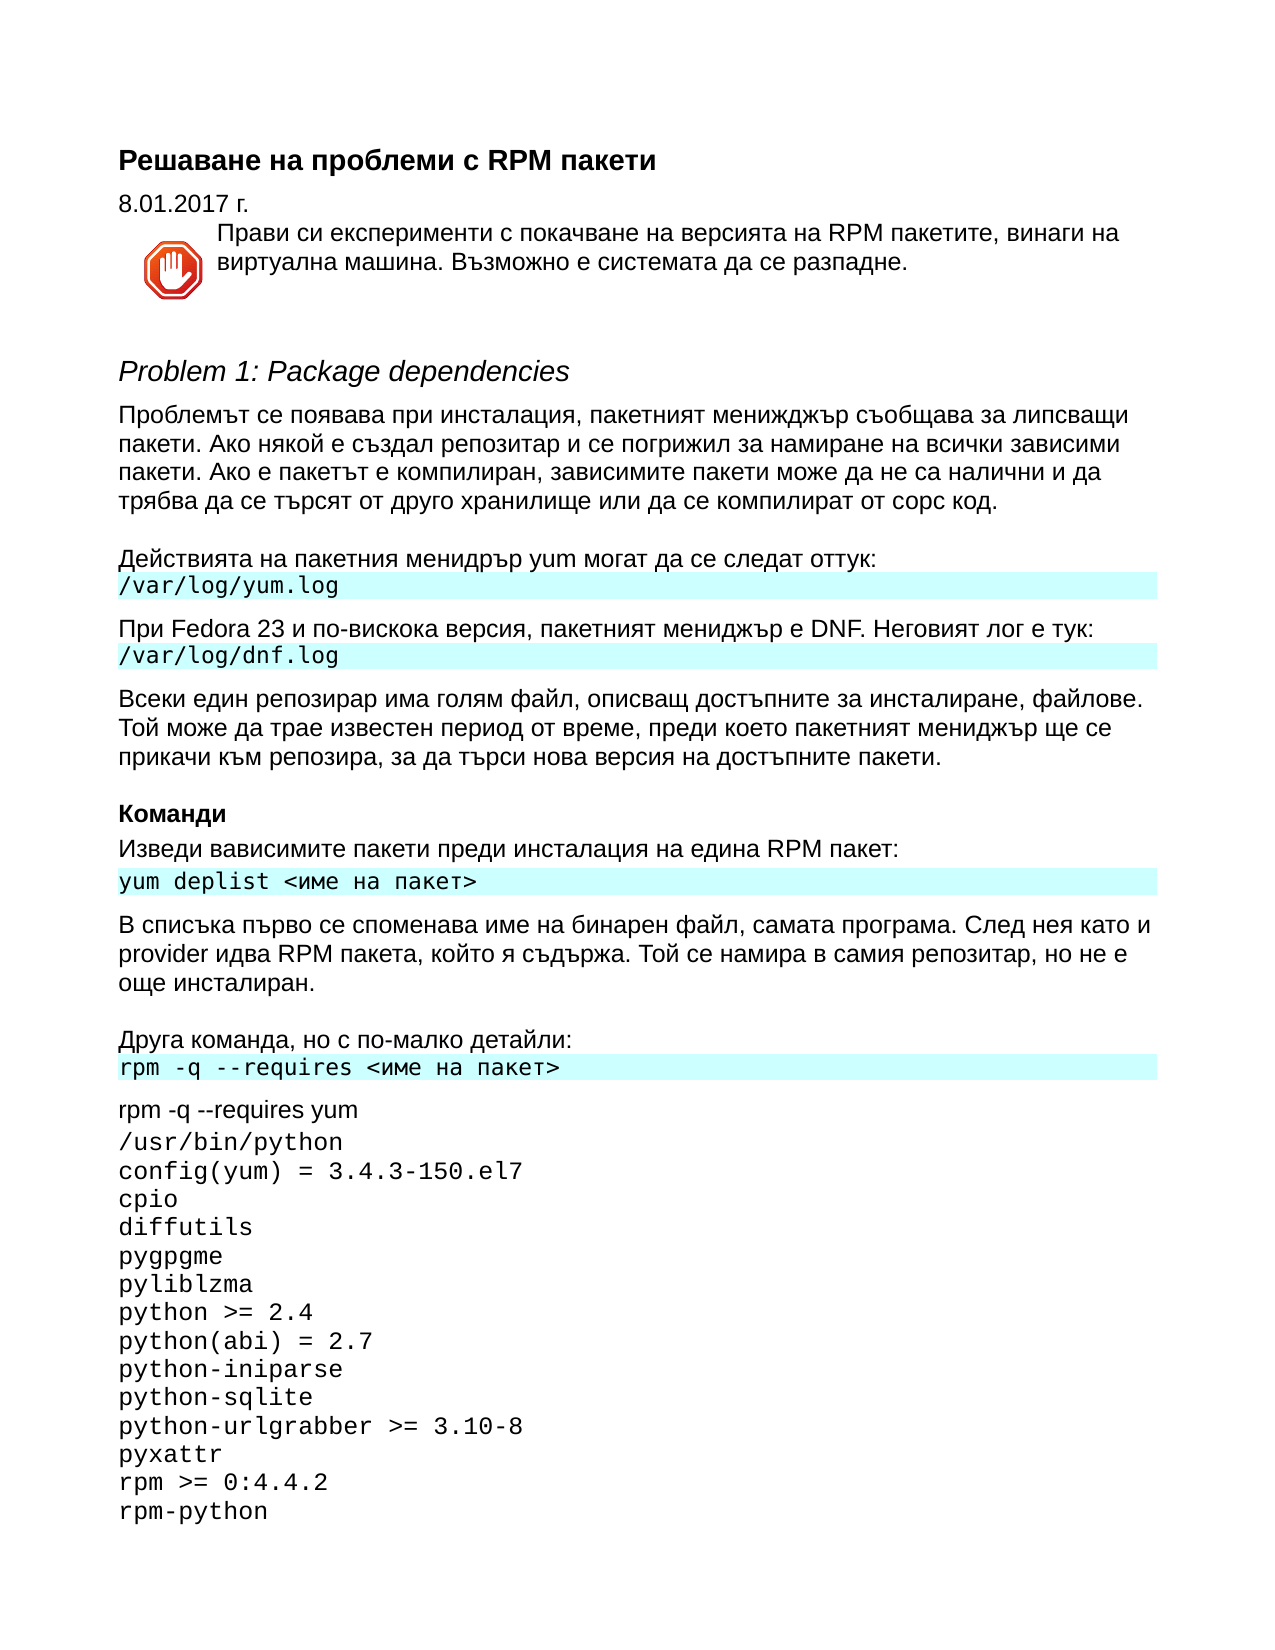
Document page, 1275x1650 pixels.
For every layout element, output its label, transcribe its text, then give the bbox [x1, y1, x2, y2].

text Друга команда, но с по-малко детайли: [118, 1025, 1157, 1054]
text diffutils [118, 1215, 1157, 1243]
text /var/log/yum.log [118, 572, 1157, 599]
text Действията на пакетния менидрър yum могат да се следат оттук: [118, 543, 1157, 572]
text python-iniparse [118, 1357, 1157, 1385]
text Прави си експерименти с покачване на версията на RPM пакетите, винаги на виртуална машина. Възможно е системата да се разпадне. [118, 218, 1157, 275]
subtitle Problem 1: Package dependencies [118, 354, 1157, 387]
text rpm-python [118, 1498, 1157, 1527]
text python(abi) = 2.7 [118, 1328, 1157, 1357]
text /usr/bin/python [118, 1130, 1157, 1158]
text В списъка първо се споменава име на бинарен файл, самата програма. След нея като и provider идва RPM пакета, който я съдържа. Той се намира в самия репозитар, но не е още инсталиран. [118, 910, 1157, 996]
text python-urlgrabber >= 3.10-8 [118, 1413, 1157, 1442]
text Изведи вависимите пакети преди инсталация на едина RPM пакет: [118, 834, 1157, 863]
text pygpgme [118, 1243, 1157, 1272]
text 8.01.2017 г. [118, 189, 1157, 218]
text Проблемът се появава при инсталация, пакетният менижджър съобщава за липсващи пакети. Ако някой е създал репозитар и се погрижил за намиране на всички зависими пакети. Ако е пакетът е компилиран, зависимите пакети може да не са налични и да трябва да се търсят от друго хранилище или да се компилират от сорс код. [118, 400, 1157, 515]
text pyxattr [118, 1442, 1157, 1470]
text Всеки един репозирар има голям файл, описващ достъпните за инсталиране, файлове. Той може да трае известен период от време, преди което пакетният мениджър ще се прикачи към репозира, за да търси нова версия на достъпните пакети. [118, 684, 1157, 771]
text pyliblzma [118, 1272, 1157, 1300]
text rpm >= 0:4.4.2 [118, 1470, 1157, 1498]
text yum deplist <име на пакет> [118, 868, 1157, 895]
subtitle Решаване на проблеми с RPM пакети [118, 143, 1157, 177]
text python >= 2.4 [118, 1300, 1157, 1328]
text /var/log/dnf.log [118, 643, 1157, 669]
text При Fedora 23 и по-вискока версия, пакетният мениджър е DNF. Неговият лог е тук: [118, 614, 1157, 643]
text python-sqlite [118, 1385, 1157, 1413]
text config(yum) = 3.4.3-150.el7 [118, 1158, 1157, 1187]
text cpio [118, 1187, 1157, 1215]
text rpm -q --requires <име на пакет> [118, 1054, 1157, 1080]
text Команди [118, 799, 1157, 828]
text rpm -q --requires yum [118, 1095, 1157, 1124]
